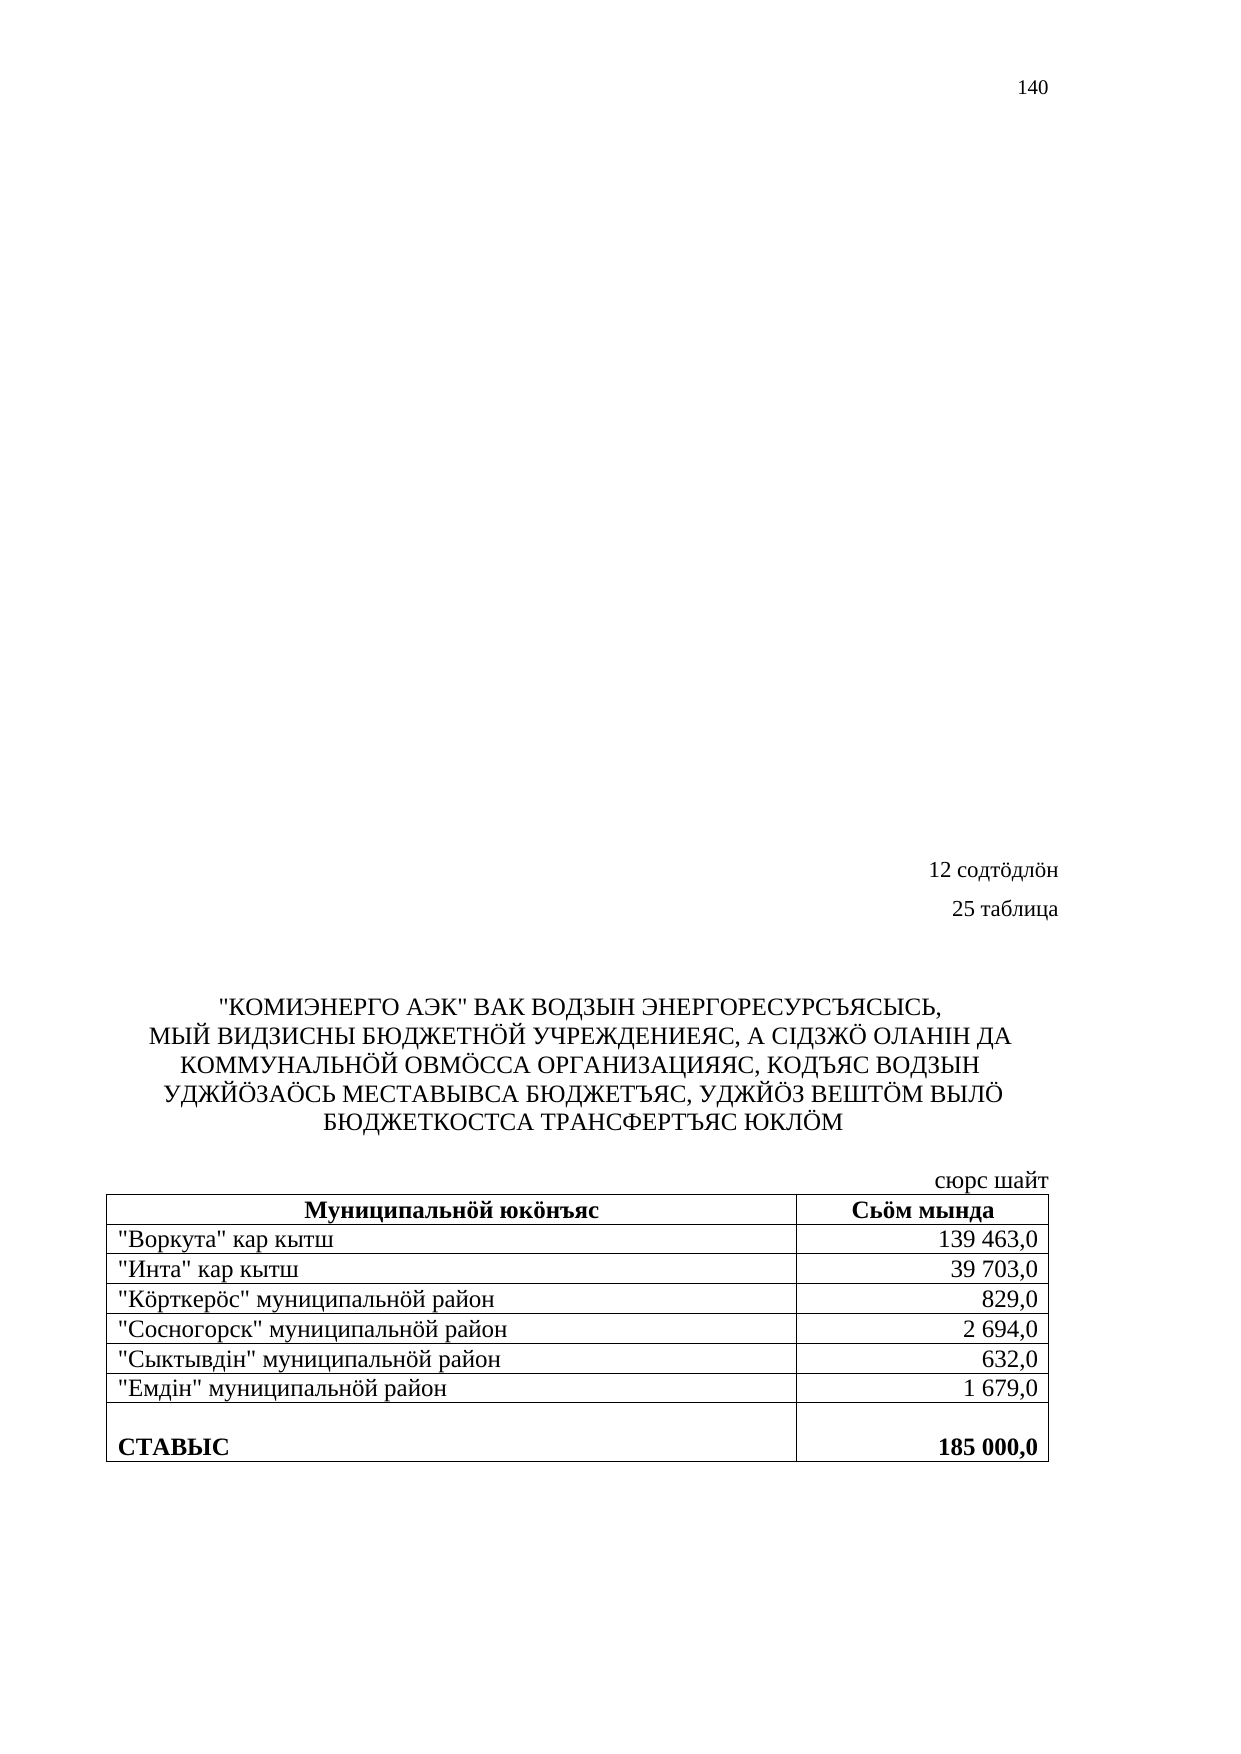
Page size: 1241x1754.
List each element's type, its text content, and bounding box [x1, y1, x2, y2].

table_header Муниципальнöй юкöнъяс [107, 1195, 796, 1223]
table_cell 39 703,0 [797, 1254, 1048, 1283]
table_cell "Инта" кар кытш [107, 1254, 796, 1283]
table_cell СТАВЫС [107, 1403, 796, 1461]
table_cell "Сыктывдiн" муниципальнöй район [107, 1344, 796, 1372]
text 25 таблица [118, 896, 1058, 922]
text сюрс шайт [118, 1165, 1048, 1194]
text КОММУНАЛЬНÖЙ ОВМÖССА ОРГАНИЗАЦИЯЯС, КОДЪЯС ВОДЗЫН [118, 1050, 1048, 1079]
table_cell 1 679,0 [797, 1374, 1048, 1402]
table_cell 632,0 [797, 1344, 1048, 1372]
text МЫЙ ВИДЗИСНЫ БЮДЖЕТНÖЙ УЧРЕЖДЕНИЕЯС, А СIДЗЖÖ ОЛАНIН ДА [118, 1021, 1048, 1050]
table_cell 829,0 [797, 1284, 1048, 1313]
table_cell 2 694,0 [797, 1314, 1048, 1343]
table_cell 185 000,0 [797, 1403, 1048, 1461]
table_cell "Воркута" кар кытш [107, 1225, 796, 1253]
text УДЖЙÖЗАÖСЬ МЕСТАВЫВСА БЮДЖЕТЪЯС, УДЖЙÖЗ ВЕШТÖМ ВЫЛÖ БЮДЖЕТКОСТСА ТРАНСФЕРТЪЯС ЮКЛÖМ [118, 1079, 1048, 1136]
table_header Сьöм мында [797, 1195, 1048, 1223]
text 12 содтöдлöн [118, 856, 1058, 882]
table_cell "Кöрткерöс" муниципальнöй район [107, 1284, 796, 1313]
table_cell "Емдін" муниципальнöй район [107, 1374, 796, 1402]
table_cell "Сосногорск" муниципальнöй район [107, 1314, 796, 1343]
table_cell 139 463,0 [797, 1225, 1048, 1253]
text "КОМИЭНЕРГО АЭК" ВАК ВОДЗЫН ЭНЕРГОРЕСУРСЪЯСЫСЬ, [118, 992, 1048, 1021]
